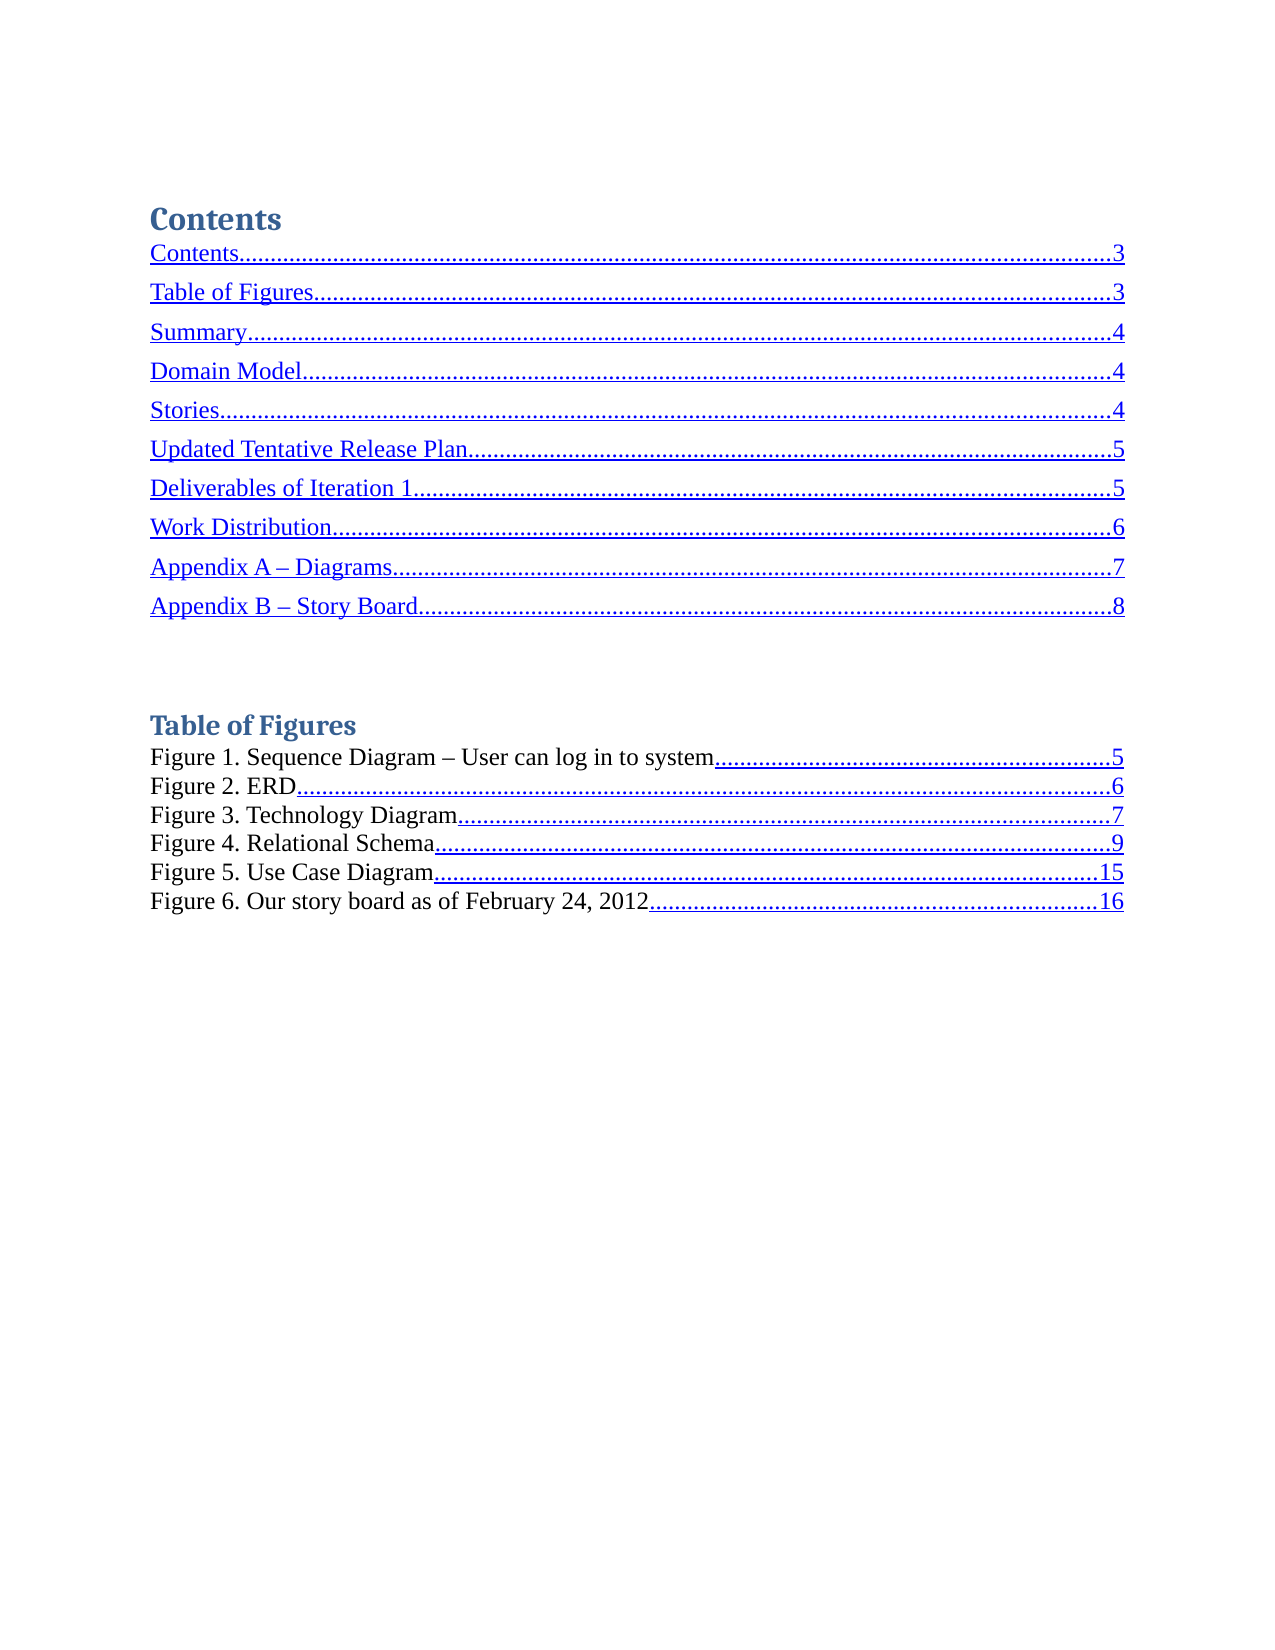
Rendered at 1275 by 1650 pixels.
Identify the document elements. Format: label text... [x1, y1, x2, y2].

text Contents 3 [150, 238, 1125, 263]
text Table of Figures 3 [150, 277, 1125, 302]
text Updated Tentative Release Plan 5 [150, 434, 1125, 459]
text Figure 3. Technology Diagram 7 [150, 800, 1125, 828]
text Figure 2. ERD 6 [150, 771, 1125, 800]
text Stories 4 [150, 395, 1125, 420]
text Figure 5. Use Case Diagram 15 [150, 857, 1125, 886]
text Domain Model 4 [150, 356, 1125, 381]
text Work Distribution 6 [150, 512, 1125, 537]
text Figure 6. Our story board as of February 24, 2012 16 [150, 886, 1125, 915]
text Figure 4. Relational Schema 9 [150, 828, 1125, 857]
text Deliverables of Iteration 1 5 [150, 473, 1125, 498]
subtitle Contents [150, 200, 1125, 238]
text Appendix B – Story Board 8 [150, 591, 1125, 616]
text Figure 1. Sequence Diagram – User can log in to system 5 [150, 742, 1125, 771]
subtitle Table of Figures [150, 709, 1125, 742]
text Appendix A – Diagrams 7 [150, 552, 1125, 577]
text Summary 4 [150, 317, 1125, 342]
